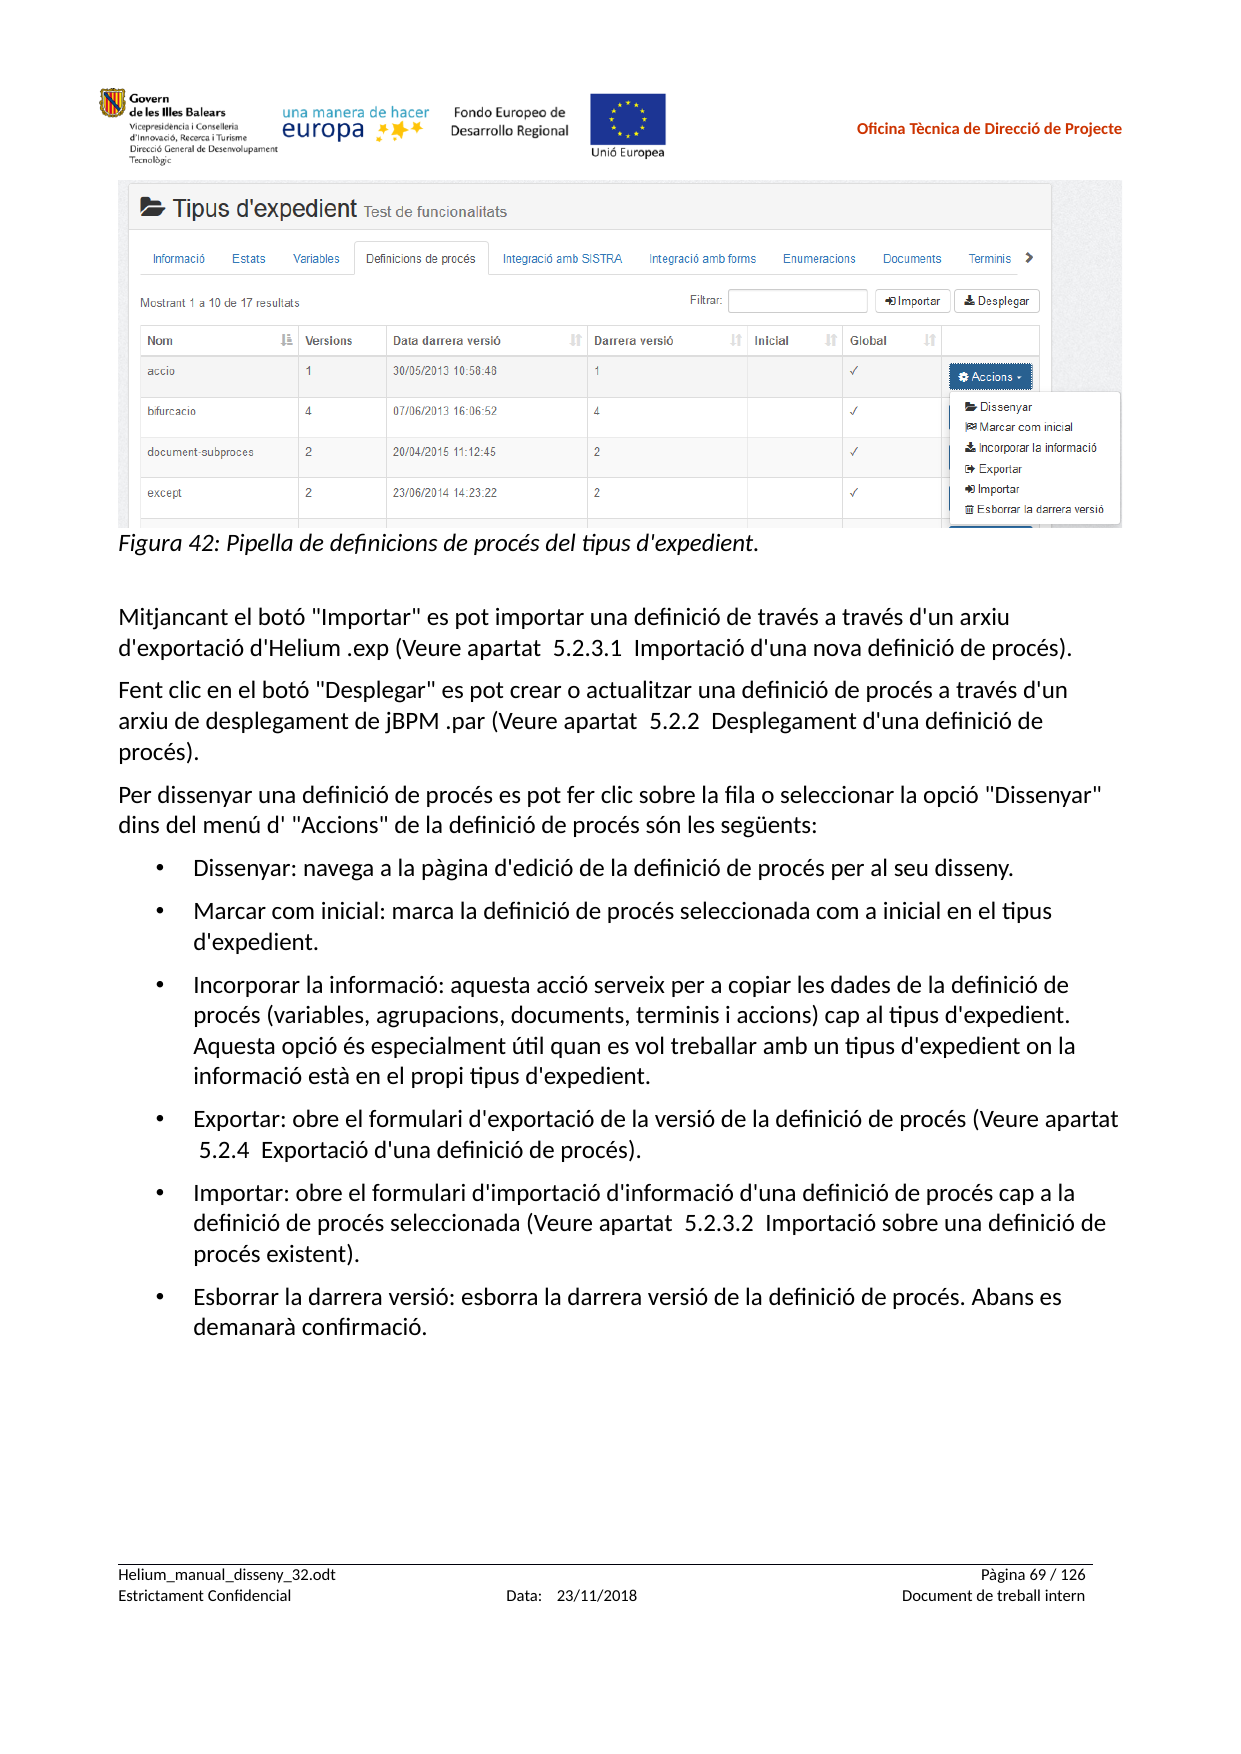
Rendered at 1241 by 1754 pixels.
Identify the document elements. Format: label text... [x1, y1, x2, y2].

list Esborrar la darrera versió: esborra la darrera versió de la definició de procés. Abans es demanarà confirmació. [156, 1281, 1122, 1342]
text Mitjancant el botó "Importar" es pot importar una definició de través a través d'un arxiu d'exportació d'Helium .exp (Veure apartat 5.2.3.1 Importació d'una nova definició de procés). [118, 601, 1122, 662]
list Exportar: obre el formulari d'exportació de la versió de la definició de procés (Veure apartat 5.2.4 Exportació d'una definició de procés). [156, 1103, 1122, 1164]
list Importar: obre el formulari d'importació d'informació d'una definició de procés cap a la definició de procés seleccionada (Veure apartat 5.2.3.2 Importació sobre una definició de procés existent). [156, 1177, 1122, 1268]
list Dissenyar: navega a la pàgina d'edició de la definició de procés per al seu disseny. [156, 852, 1122, 883]
text Figura 42: Pipella de definicions de procés del tipus d'expedient. [118, 528, 1122, 558]
list Incorporar la informació: aquesta acció serveix per a copiar les dades de la definició de procés (variables, agrupacions, documents, terminis i accions) cap al tipus d'expedient. Aquesta opció és especialment útil quan es vol treballar amb un tipus d'expedient on la informació està en el propi tipus d'expedient. [156, 969, 1122, 1091]
picture [118, 180, 1123, 528]
list Marcar com inicial: marca la definició de procés seleccionada com a inicial en el tipus d'expedient. [156, 895, 1122, 956]
text Per dissenyar una definició de procés es pot fer clic sobre la fila o seleccionar la opció "Dissenyar" dins del menú d' "Accions" de la definició de procés són les següents: [118, 779, 1122, 840]
picture [99, 87, 668, 166]
text Fent clic en el botó "Desplegar" es pot crear o actualitzar una definició de procés a través d'un arxiu de desplegament de jBPM .par (Veure apartat 5.2.2 Desplegament d'una definició de procés). [118, 675, 1122, 766]
